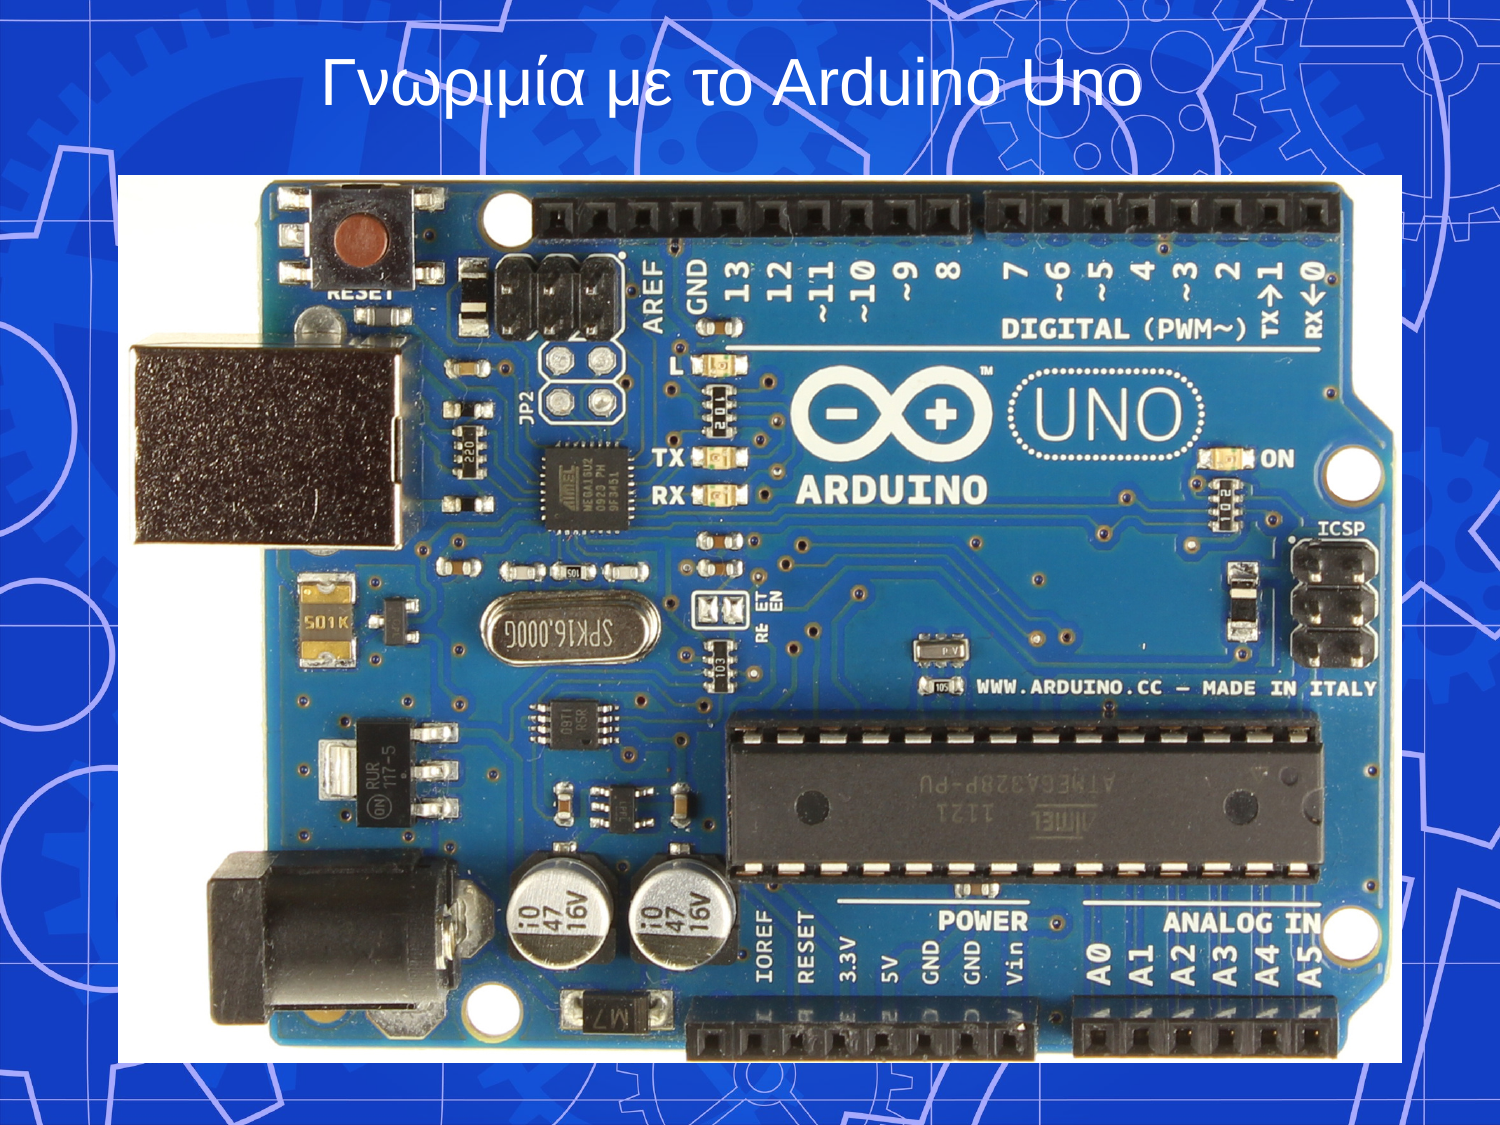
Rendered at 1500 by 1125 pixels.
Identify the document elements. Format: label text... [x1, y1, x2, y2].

text_box Γνωριμία με το Arduino Uno [283, 31, 1182, 127]
picture [118, 175, 1402, 1063]
